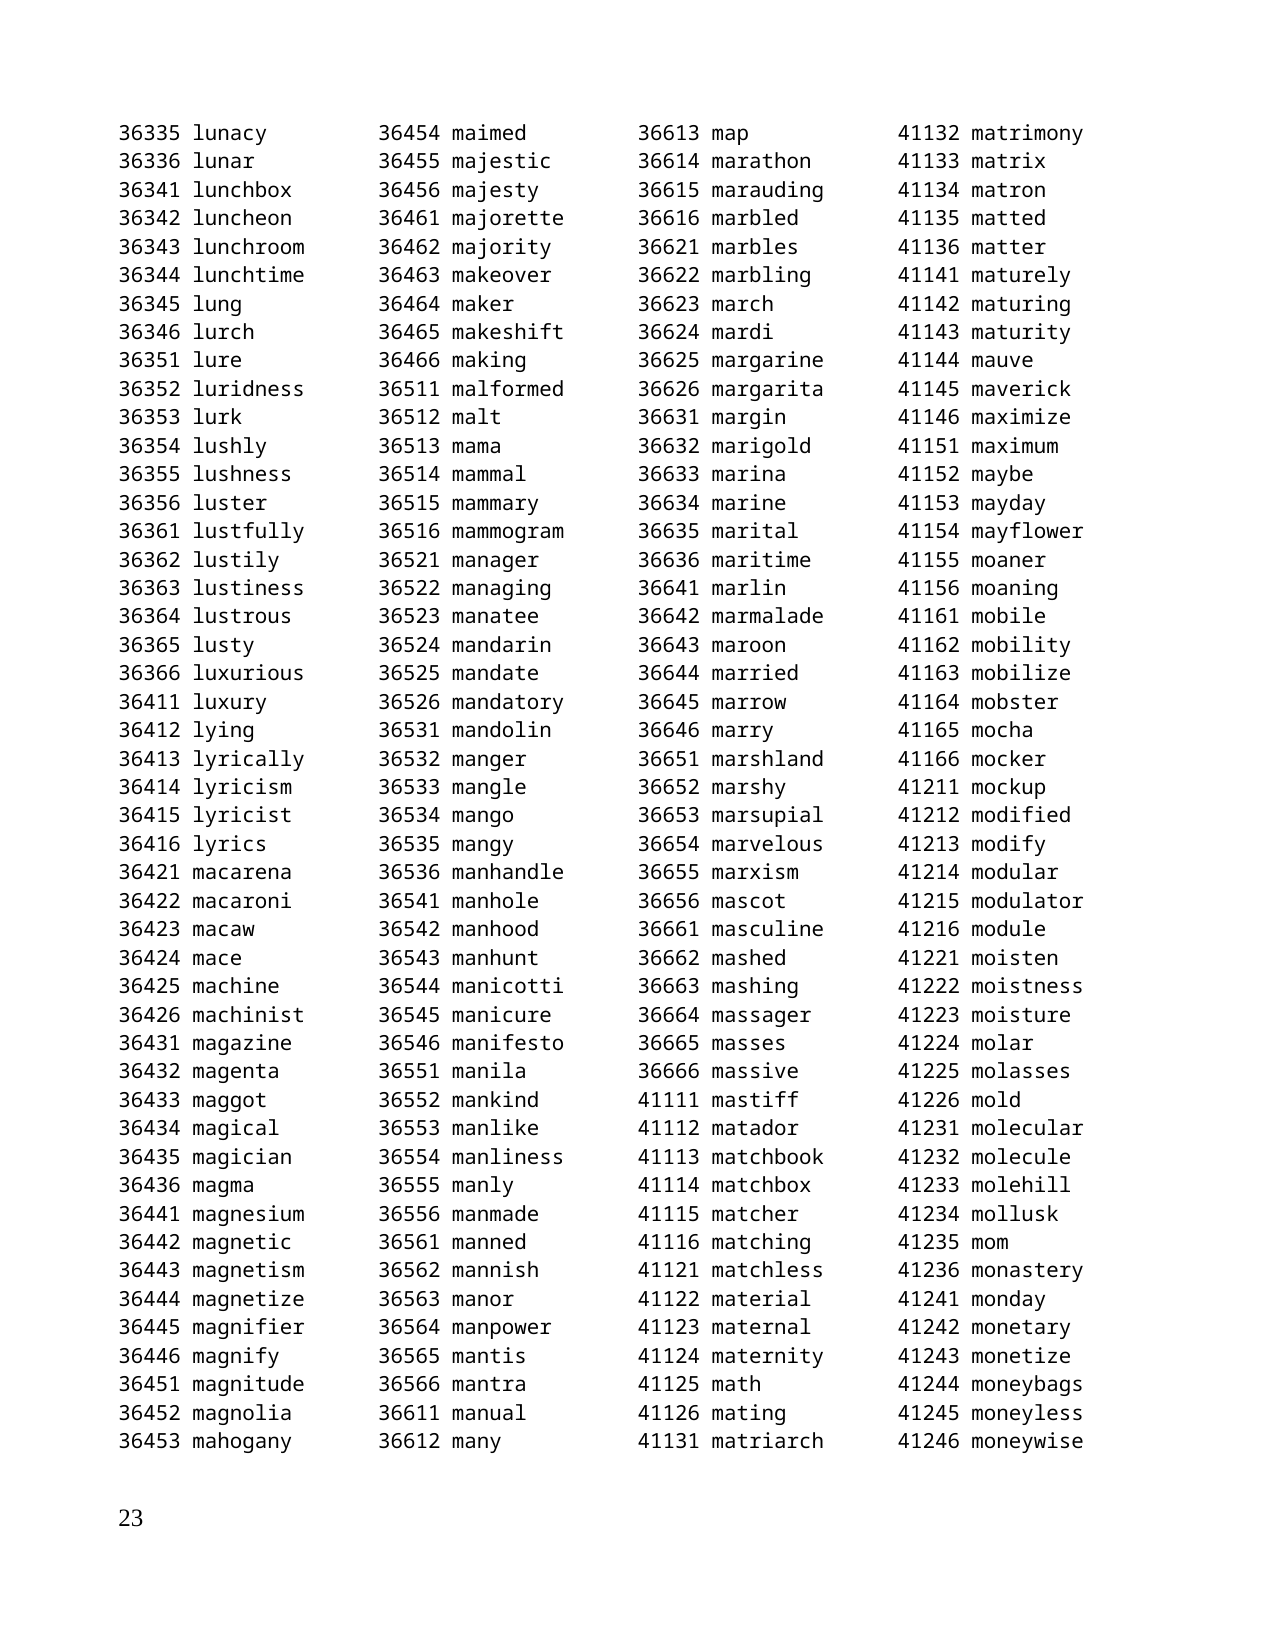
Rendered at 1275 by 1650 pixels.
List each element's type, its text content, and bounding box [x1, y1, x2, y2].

text 36335 lunacy [118, 118, 378, 147]
text 36624 mardi [637, 317, 897, 346]
text 41136 matter [897, 232, 1157, 260]
text 41245 moneyless [897, 1398, 1157, 1426]
text 36565 mantis [378, 1341, 637, 1369]
text 36661 masculine [637, 914, 897, 943]
text 36633 marina [637, 459, 897, 488]
text 36345 lung [118, 289, 378, 317]
text 41134 matron [897, 175, 1157, 203]
text 36351 lure [118, 346, 378, 374]
text 41242 monetary [897, 1312, 1157, 1341]
text 36431 magazine [118, 1028, 378, 1057]
text 36361 lustfully [118, 516, 378, 545]
text 36441 magnesium [118, 1199, 378, 1227]
text 36555 manly [378, 1170, 637, 1199]
text 36535 mangy [378, 829, 637, 857]
text 36652 marshy [637, 772, 897, 801]
text 36462 majority [378, 232, 637, 260]
text 36631 margin [637, 402, 897, 431]
text 41135 matted [897, 203, 1157, 232]
text 36352 luridness [118, 374, 378, 402]
text 36355 lushness [118, 459, 378, 488]
text 36532 manger [378, 744, 637, 772]
text 36451 magnitude [118, 1369, 378, 1398]
text 36556 manmade [378, 1199, 637, 1227]
text 36452 magnolia [118, 1398, 378, 1426]
text 36435 magician [118, 1142, 378, 1170]
text 36346 lurch [118, 317, 378, 346]
text 36545 manicure [378, 1000, 637, 1028]
text 41234 mollusk [897, 1199, 1157, 1227]
text 36524 mandarin [378, 630, 637, 658]
text 36363 lustiness [118, 573, 378, 602]
text 41154 mayflower [897, 516, 1157, 545]
text 41146 maximize [897, 402, 1157, 431]
text 41155 moaner [897, 545, 1157, 573]
text 36515 mammary [378, 488, 637, 516]
text 36512 malt [378, 402, 637, 431]
text 36342 luncheon [118, 203, 378, 232]
text 36632 marigold [637, 431, 897, 459]
text 41111 mastiff [637, 1085, 897, 1113]
text 36353 lurk [118, 402, 378, 431]
text 36543 manhunt [378, 943, 637, 971]
text 41114 matchbox [637, 1170, 897, 1199]
text 36446 magnify [118, 1341, 378, 1369]
text 36564 manpower [378, 1312, 637, 1341]
text 36534 mango [378, 801, 637, 829]
text 41156 moaning [897, 573, 1157, 602]
text 41152 maybe [897, 459, 1157, 488]
text 36412 lying [118, 715, 378, 744]
text 36523 manatee [378, 602, 637, 630]
text 36341 lunchbox [118, 175, 378, 203]
text 36626 margarita [637, 374, 897, 402]
text 36513 mama [378, 431, 637, 459]
text 36642 marmalade [637, 602, 897, 630]
text 36415 lyricist [118, 801, 378, 829]
text 36621 marbles [637, 232, 897, 260]
text 41115 matcher [637, 1199, 897, 1227]
text 36625 margarine [637, 346, 897, 374]
text 36461 majorette [378, 203, 637, 232]
text 36442 magnetic [118, 1227, 378, 1256]
text 36663 mashing [637, 971, 897, 1000]
text 36526 mandatory [378, 687, 637, 715]
text 41233 molehill [897, 1170, 1157, 1199]
text 36421 macarena [118, 857, 378, 886]
text 41165 mocha [897, 715, 1157, 744]
text 41243 monetize [897, 1341, 1157, 1369]
text 36562 mannish [378, 1256, 637, 1284]
text 36433 maggot [118, 1085, 378, 1113]
text 36354 lushly [118, 431, 378, 459]
text 36466 making [378, 346, 637, 374]
text 41121 matchless [637, 1256, 897, 1284]
text 36612 many [378, 1426, 637, 1455]
text 36414 lyricism [118, 772, 378, 801]
text 36646 marry [637, 715, 897, 744]
text 36622 marbling [637, 260, 897, 289]
text 41143 maturity [897, 317, 1157, 346]
text 36654 marvelous [637, 829, 897, 857]
text 41112 matador [637, 1113, 897, 1142]
text 41224 molar [897, 1028, 1157, 1057]
text 41131 matriarch [637, 1426, 897, 1455]
text 36364 lustrous [118, 602, 378, 630]
text 36456 majesty [378, 175, 637, 203]
text 41231 molecular [897, 1113, 1157, 1142]
text 36554 manliness [378, 1142, 637, 1170]
text 36533 mangle [378, 772, 637, 801]
text 36611 manual [378, 1398, 637, 1426]
text 41222 moistness [897, 971, 1157, 1000]
text 36536 manhandle [378, 857, 637, 886]
text 36563 manor [378, 1284, 637, 1312]
text 36426 machinist [118, 1000, 378, 1028]
text 36552 mankind [378, 1085, 637, 1113]
text 36643 maroon [637, 630, 897, 658]
text 36664 massager [637, 1000, 897, 1028]
text 36463 makeover [378, 260, 637, 289]
text 41122 material [637, 1284, 897, 1312]
text 36623 march [637, 289, 897, 317]
text 36522 managing [378, 573, 637, 602]
text 36525 mandate [378, 658, 637, 687]
text 36424 mace [118, 943, 378, 971]
text 36653 marsupial [637, 801, 897, 829]
text 36651 marshland [637, 744, 897, 772]
text 36464 maker [378, 289, 637, 317]
text 36436 magma [118, 1170, 378, 1199]
text 41163 mobilize [897, 658, 1157, 687]
text 41151 maximum [897, 431, 1157, 459]
text 36411 luxury [118, 687, 378, 715]
text 41153 mayday [897, 488, 1157, 516]
text 36366 luxurious [118, 658, 378, 687]
text 36455 majestic [378, 147, 637, 175]
text 36453 mahogany [118, 1426, 378, 1455]
text 41211 mockup [897, 772, 1157, 801]
text 41125 math [637, 1369, 897, 1398]
text 41164 mobster [897, 687, 1157, 715]
text 36445 magnifier [118, 1312, 378, 1341]
text 36423 macaw [118, 914, 378, 943]
text 36425 machine [118, 971, 378, 1000]
text 41244 moneybags [897, 1369, 1157, 1398]
text 36542 manhood [378, 914, 637, 943]
text 36635 marital [637, 516, 897, 545]
text 36443 magnetism [118, 1256, 378, 1284]
text 36662 mashed [637, 943, 897, 971]
text 41133 matrix [897, 147, 1157, 175]
text 36616 marbled [637, 203, 897, 232]
text 41132 matrimony [897, 118, 1157, 147]
text 41145 maverick [897, 374, 1157, 402]
text 36416 lyrics [118, 829, 378, 857]
text 36641 marlin [637, 573, 897, 602]
text 36434 magical [118, 1113, 378, 1142]
text 36454 maimed [378, 118, 637, 147]
text 36566 mantra [378, 1369, 637, 1398]
text 41216 module [897, 914, 1157, 943]
text 36655 marxism [637, 857, 897, 886]
text 36465 makeshift [378, 317, 637, 346]
text 41162 mobility [897, 630, 1157, 658]
text 41141 maturely [897, 260, 1157, 289]
text 41166 mocker [897, 744, 1157, 772]
text 36666 massive [637, 1057, 897, 1085]
text 36665 masses [637, 1028, 897, 1057]
text 36636 maritime [637, 545, 897, 573]
text 41161 mobile [897, 602, 1157, 630]
text 36644 married [637, 658, 897, 687]
text 41232 molecule [897, 1142, 1157, 1170]
text 36514 mammal [378, 459, 637, 488]
text 36615 marauding [637, 175, 897, 203]
text 41215 modulator [897, 886, 1157, 914]
text 41246 moneywise [897, 1426, 1157, 1455]
text 36422 macaroni [118, 886, 378, 914]
text 41241 monday [897, 1284, 1157, 1312]
text 36356 luster [118, 488, 378, 516]
text 41113 matchbook [637, 1142, 897, 1170]
text 36343 lunchroom [118, 232, 378, 260]
text 41124 maternity [637, 1341, 897, 1369]
text 41212 modified [897, 801, 1157, 829]
text 36521 manager [378, 545, 637, 573]
text 36553 manlike [378, 1113, 637, 1142]
text 41223 moisture [897, 1000, 1157, 1028]
text 36413 lyrically [118, 744, 378, 772]
text 36511 malformed [378, 374, 637, 402]
text 41235 mom [897, 1227, 1157, 1256]
text 41123 maternal [637, 1312, 897, 1341]
text 36336 lunar [118, 147, 378, 175]
text 36561 manned [378, 1227, 637, 1256]
text 41225 molasses [897, 1057, 1157, 1085]
text 36344 lunchtime [118, 260, 378, 289]
text 36541 manhole [378, 886, 637, 914]
text 36516 mammogram [378, 516, 637, 545]
text 41221 moisten [897, 943, 1157, 971]
text 36614 marathon [637, 147, 897, 175]
text 36362 lustily [118, 545, 378, 573]
text 36365 lusty [118, 630, 378, 658]
text 36656 mascot [637, 886, 897, 914]
text 41144 mauve [897, 346, 1157, 374]
text 36544 manicotti [378, 971, 637, 1000]
text 36551 manila [378, 1057, 637, 1085]
text 36613 map [637, 118, 897, 147]
text 41213 modify [897, 829, 1157, 857]
text 36645 marrow [637, 687, 897, 715]
text 41214 modular [897, 857, 1157, 886]
text 41116 matching [637, 1227, 897, 1256]
text 36444 magnetize [118, 1284, 378, 1312]
text 41226 mold [897, 1085, 1157, 1113]
text 36531 mandolin [378, 715, 637, 744]
text 41236 monastery [897, 1256, 1157, 1284]
text 41126 mating [637, 1398, 897, 1426]
text 36546 manifesto [378, 1028, 637, 1057]
text 36634 marine [637, 488, 897, 516]
text 41142 maturing [897, 289, 1157, 317]
text 36432 magenta [118, 1057, 378, 1085]
